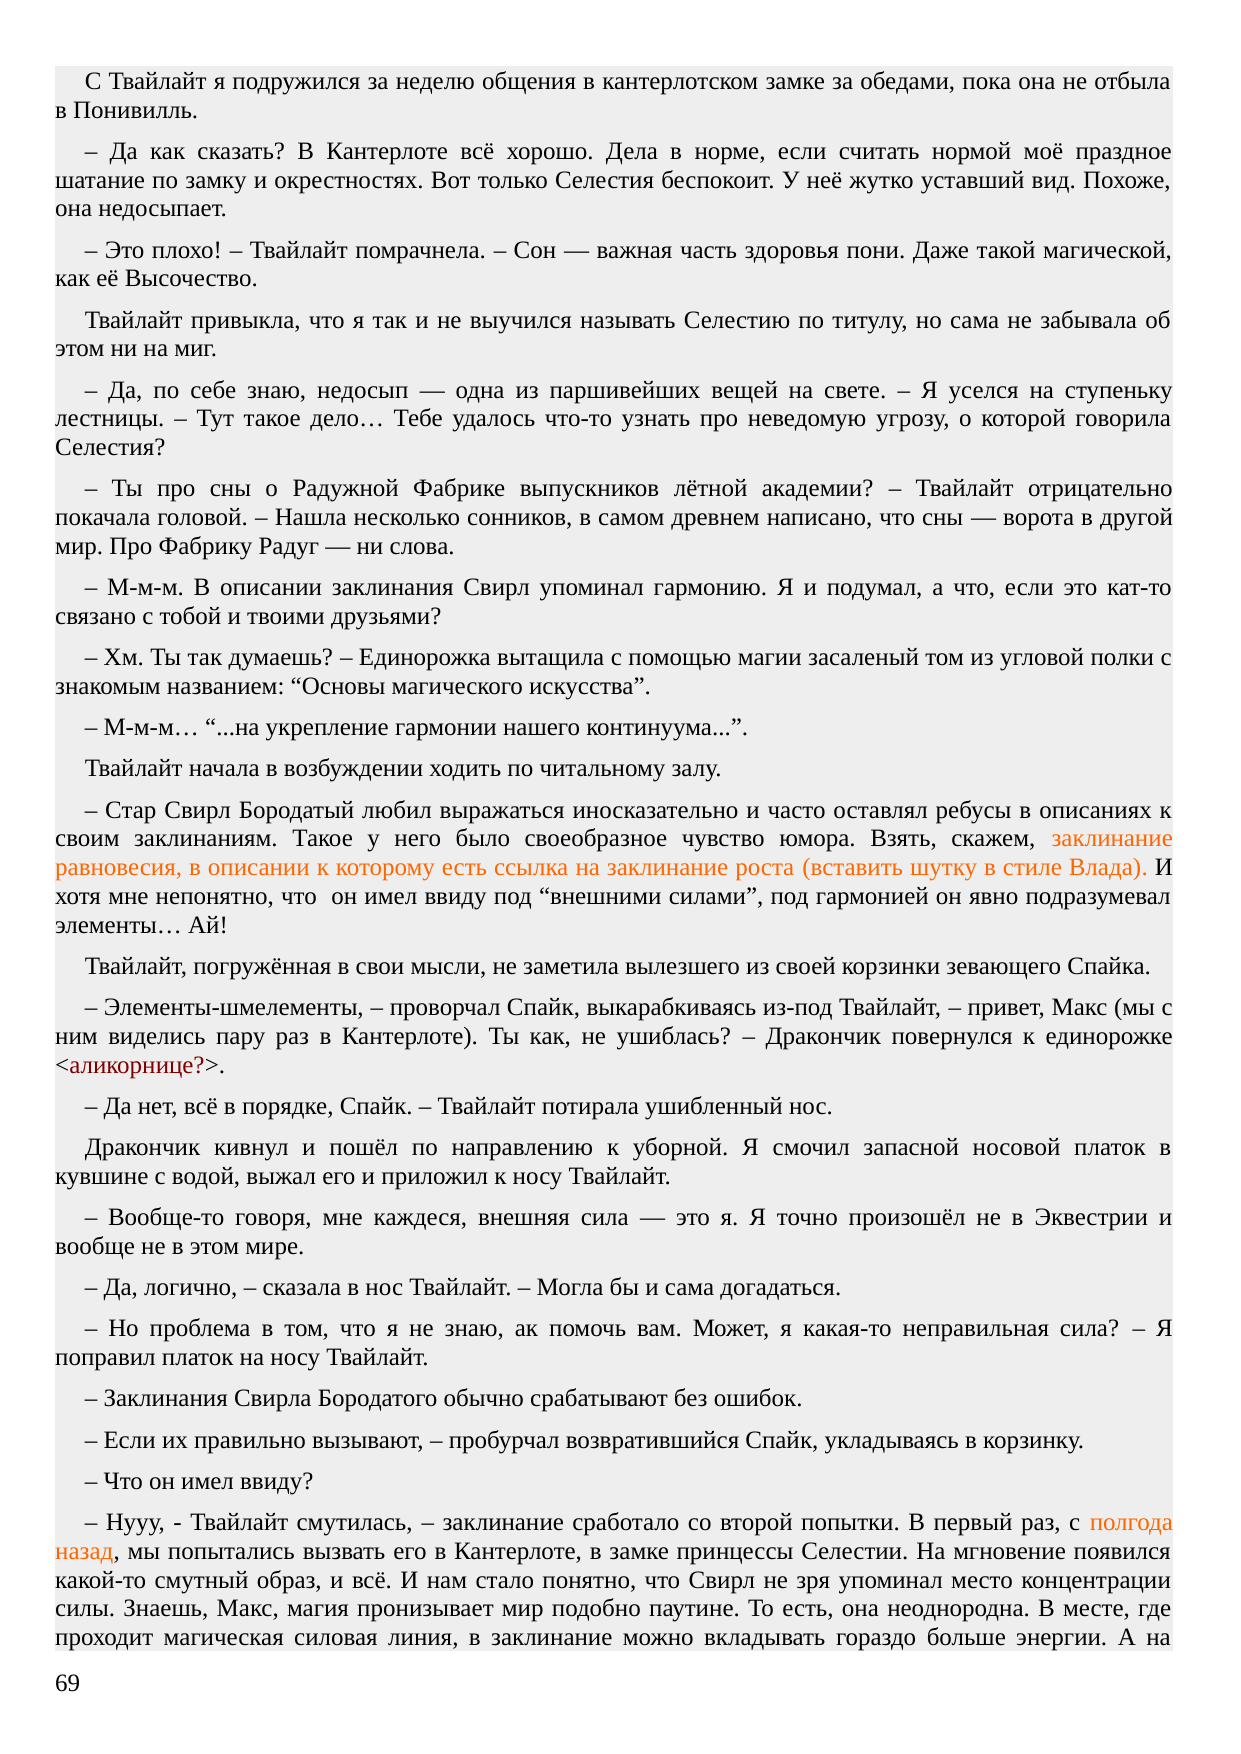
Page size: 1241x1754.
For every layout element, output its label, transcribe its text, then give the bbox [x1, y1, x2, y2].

text С Твайлайт я подружился за неделю общения в кантерлотском замке за обедами, пока она не отбыла в Понивилль. [55, 66, 1173, 123]
text – Это плохо! – Твайлайт помрачнела. – Сон — важная часть здоровья пони. Даже такой магической, как её Высочество. [55, 235, 1173, 292]
text – Вообще-то говоря, мне каждеся, внешняя сила — это я. Я точно произошёл не в Эквестрии и вообще не в этом мире. [55, 1202, 1173, 1260]
text – Ты про сны о Радужной Фабрике выпускников лётной академии? – Твайлайт отрицательно покачала головой. – Нашла несколько сонников, в самом древнем написано, что сны — ворота в другой мир. Про Фабрику Радуг — ни слова. [55, 473, 1173, 560]
text – Элементы-шмелементы, – проворчал Спайк, выкарабкиваясь из-под Твайлайт, – привет, Макс (мы с ним виделись пару раз в Кантерлоте). Ты как, не ушиблась? – Дракончик повернулся к единорожке <аликорнице?>. [55, 992, 1173, 1078]
text – Заклинания Свирла Бородатого обычно срабатывают без ошибок. [55, 1383, 1173, 1412]
text – М-м-м… “...на укрепление гармонии нашего континуума...”. [55, 712, 1173, 741]
text Твайлайт начала в возбуждении ходить по читальному залу. [55, 753, 1173, 782]
text – Да, логично, – сказала в нос Твайлайт. – Могла бы и сама догадаться. [55, 1272, 1173, 1301]
text – Что он имел ввиду? [55, 1466, 1173, 1495]
text – Нууу, - Твайлайт смутилась, – заклинание сработало со второй попытки. В первый раз, с полгода назад, мы попытались вызвать его в Кантерлоте, в замке принцессы Селестии. На мгновение появился какой-то смутный образ, и всё. И нам стало понятно, что Свирл не зря упоминал место концентрации силы. Знаешь, Макс, магия пронизывает мир подобно паутине. То есть, она неоднородна. В месте, где проходит магическая силовая линия, в заклинание можно вкладывать гораздо больше энергии. А на [55, 1507, 1173, 1651]
text Твайлайт, погружённая в свои мысли, не заметила вылезшего из своей корзинки зевающего Спайка. [55, 951, 1173, 980]
text – Да как сказать? В Кантерлоте всё хорошо. Дела в норме, если считать нормой моё праздное шатание по замку и окрестностях. Вот только Селестия беспокоит. У неё жутко уставший вид. Похоже, она недосыпает. [55, 136, 1173, 222]
text – Да, по себе знаю, недосып — одна из паршивейших вещей на свете. – Я уселся на ступеньку лестницы. – Тут такое дело… Тебе удалось что-то узнать про неведомую угрозу, о которой говорила Селестия? [55, 375, 1173, 461]
text – М-м-м. В описании заклинания Свирл упоминал гармонию. Я и подумал, а что, если это кат-то связано с тобой и твоими друзьями? [55, 572, 1173, 630]
text Дракончик кивнул и пошёл по направлению к уборной. Я смочил запасной носовой платок в кувшине с водой, выжал его и приложил к носу Твайлайт. [55, 1132, 1173, 1190]
text – Стар Свирл Бородатый любил выражаться иносказательно и часто оставлял ребусы в описаниях к своим заклинаниям. Такое у него было своеобразное чувство юмора. Взять, скажем, заклинание равновесия, в описании к которому есть ссылка на заклинание роста (вставить шутку в стиле Влада). И хотя мне непонятно, что он имел ввиду под “внешними силами”, под гармонией он явно подразумевал элементы… Ай! [55, 795, 1173, 938]
text – Если их правильно вызывают, – пробурчал возвратившийся Спайк, укладываясь в корзинку. [55, 1425, 1173, 1453]
text – Но проблема в том, что я не знаю, ак помочь вам. Может, я какая-то неправильная сила? – Я поправил платок на носу Твайлайт. [55, 1313, 1173, 1371]
text – Хм. Ты так думаешь? – Единорожка вытащила с помощью магии засаленый том из угловой полки с знакомым названием: “Основы магического искусства”. [55, 642, 1173, 700]
text – Да нет, всё в порядке, Спайк. – Твайлайт потирала ушибленный нос. [55, 1091, 1173, 1120]
text Твайлайт привыкла, что я так и не выучился называть Селестию по титулу, но сама не забывала об этом ни на миг. [55, 305, 1173, 362]
